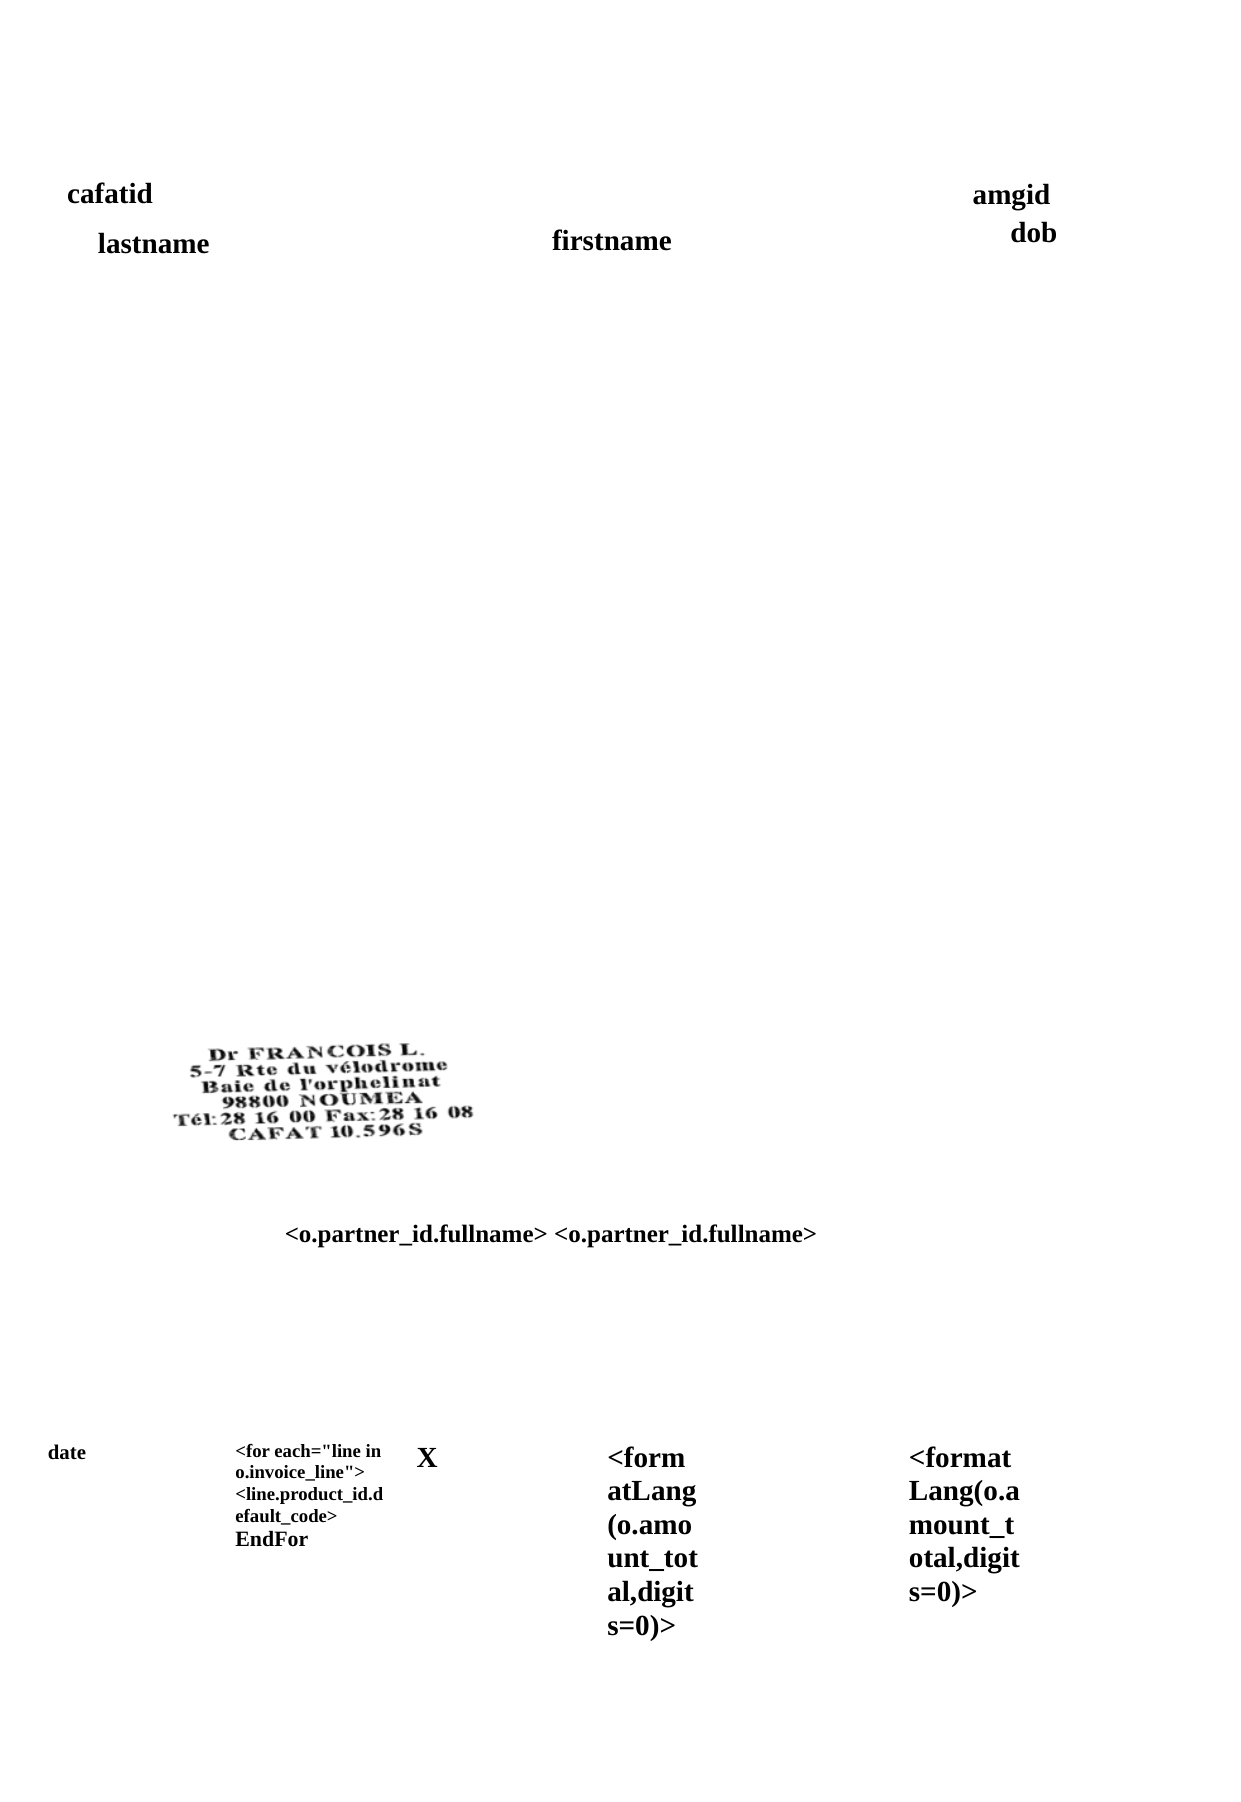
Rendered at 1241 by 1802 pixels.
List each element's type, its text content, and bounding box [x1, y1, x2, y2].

text lastname [98, 227, 490, 260]
text dob [1010, 216, 1196, 249]
table_header [494, 1434, 601, 1647]
table_header <formatLang(o.amount_total,digits=0)> [601, 1434, 704, 1647]
table_header <formatLang(o.amount_total,digits=0)> [903, 1434, 1032, 1647]
table_header [153, 1434, 229, 1647]
table_header [847, 1434, 903, 1647]
text amgid [972, 177, 1096, 211]
picture [155, 1041, 491, 1149]
table_header [705, 1434, 847, 1647]
text firstname [552, 223, 831, 256]
text cafatid [67, 176, 259, 209]
table_header [389, 1434, 411, 1647]
table_header <for each="line in o.invoice_line"> <line.product_id.default_code> EndFor [230, 1434, 389, 1647]
text <o.partner_id.fullname> <o.partner_id.fullname> [284, 1219, 876, 1248]
table_header X [411, 1434, 493, 1647]
table_header date [42, 1434, 152, 1647]
